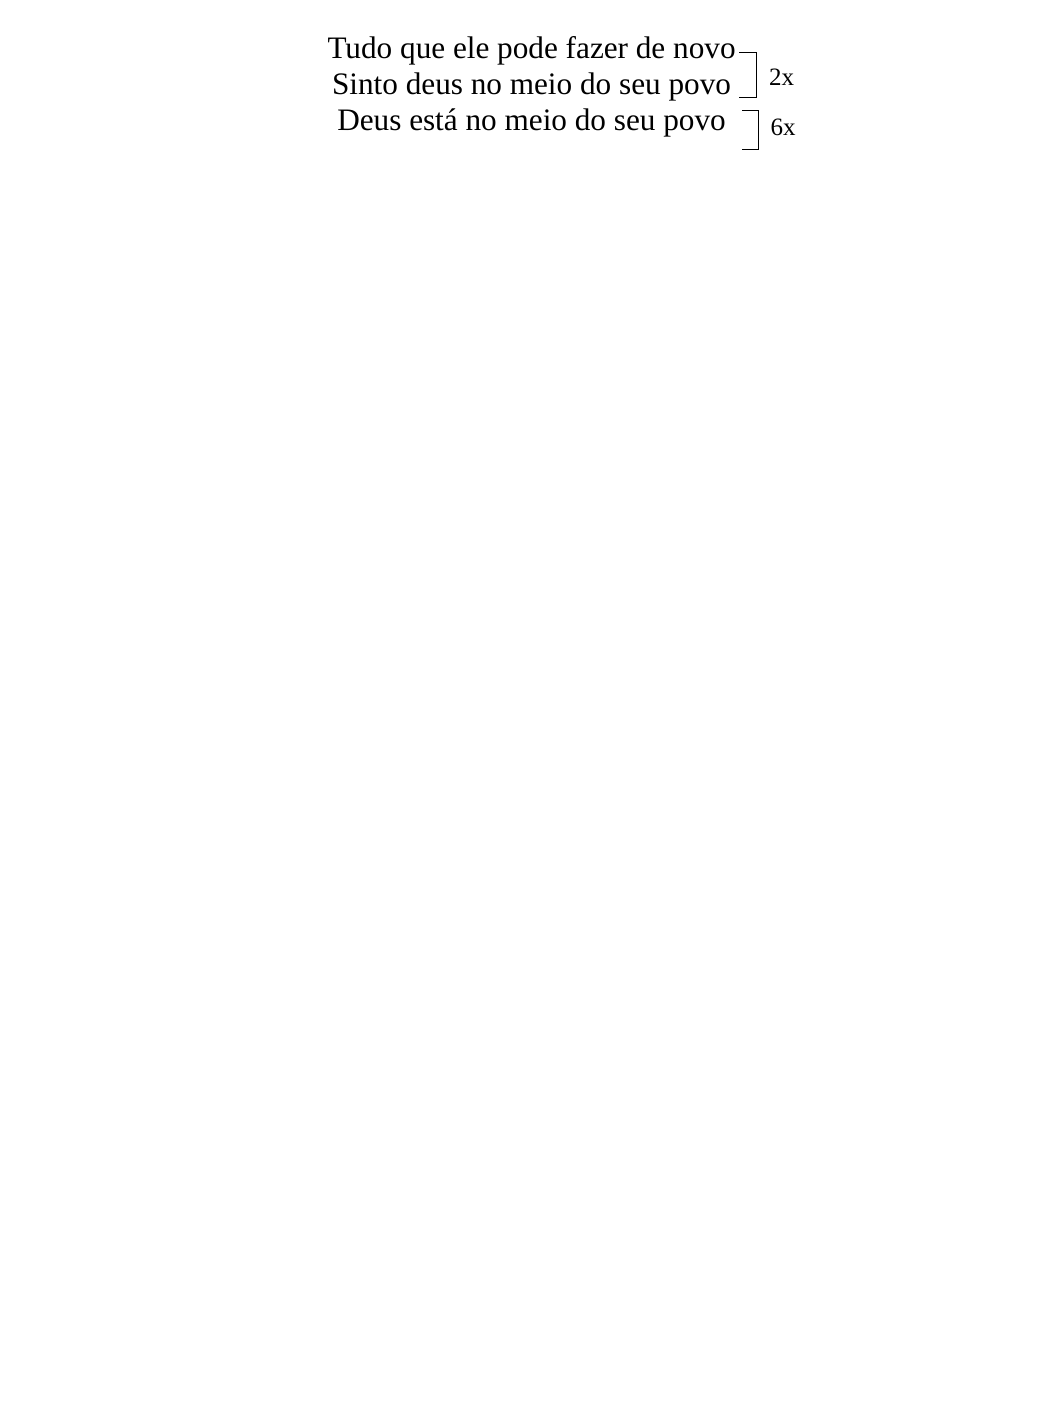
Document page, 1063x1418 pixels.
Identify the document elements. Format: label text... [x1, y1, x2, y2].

text Deus está no meio do seu povo [29, 101, 1033, 137]
text Tudo que ele pode fazer de novo [29, 29, 1033, 65]
text Sinto deus no meio do seu povo [29, 65, 1033, 101]
